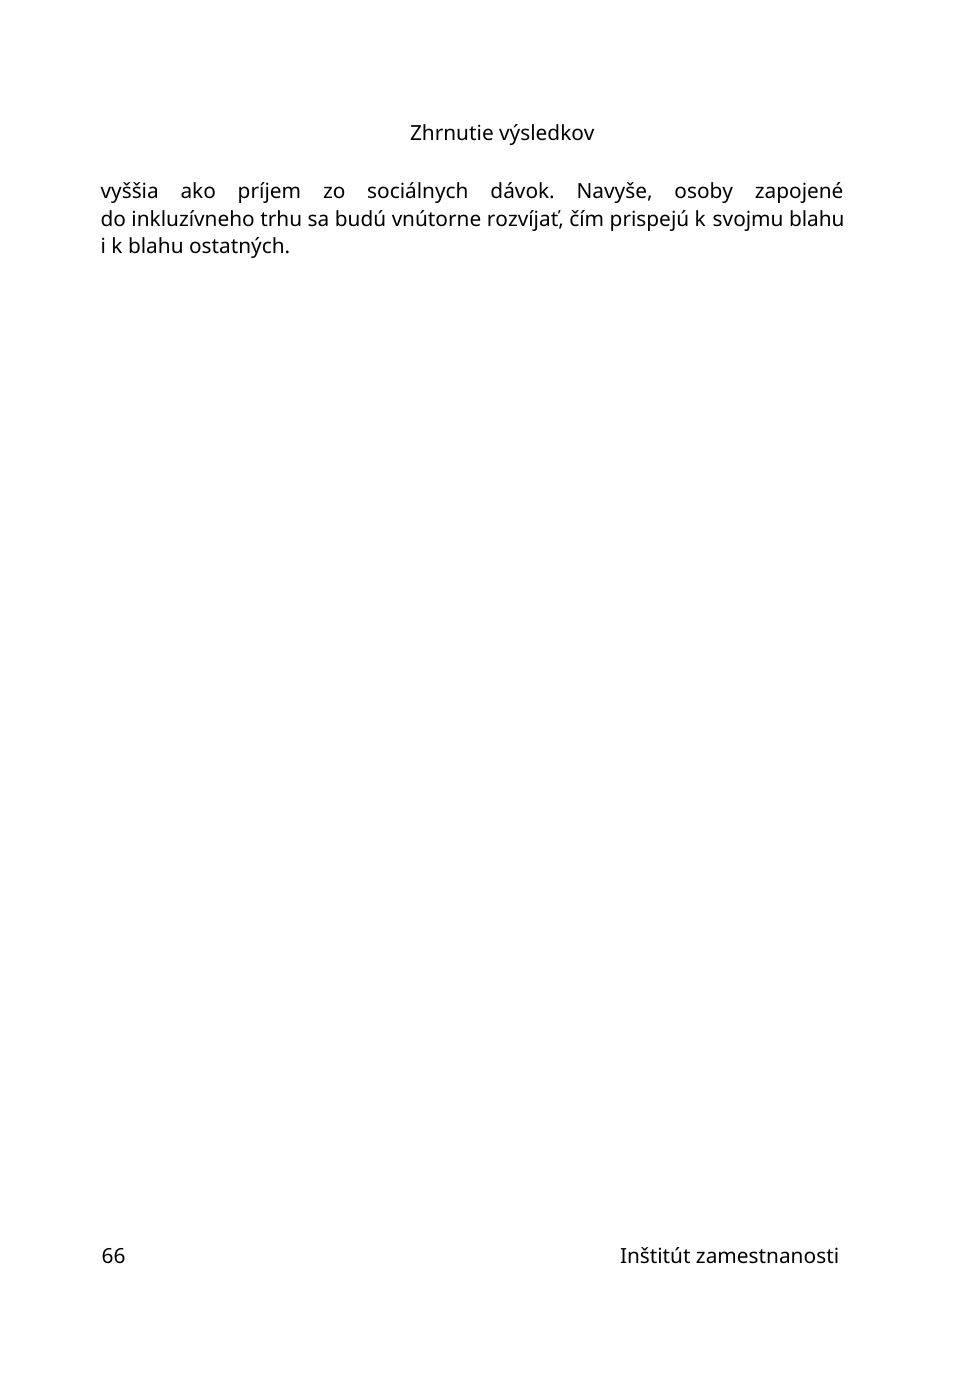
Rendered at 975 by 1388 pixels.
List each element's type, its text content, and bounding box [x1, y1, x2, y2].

text vyššia ako príjem zo sociálnych dávok. Navyše, osoby zapojené do inkluzívneho trhu sa budú vnútorne rozvíjať, čím prispejú k svojmu blahu i k blahu ostatných. [100, 177, 844, 259]
